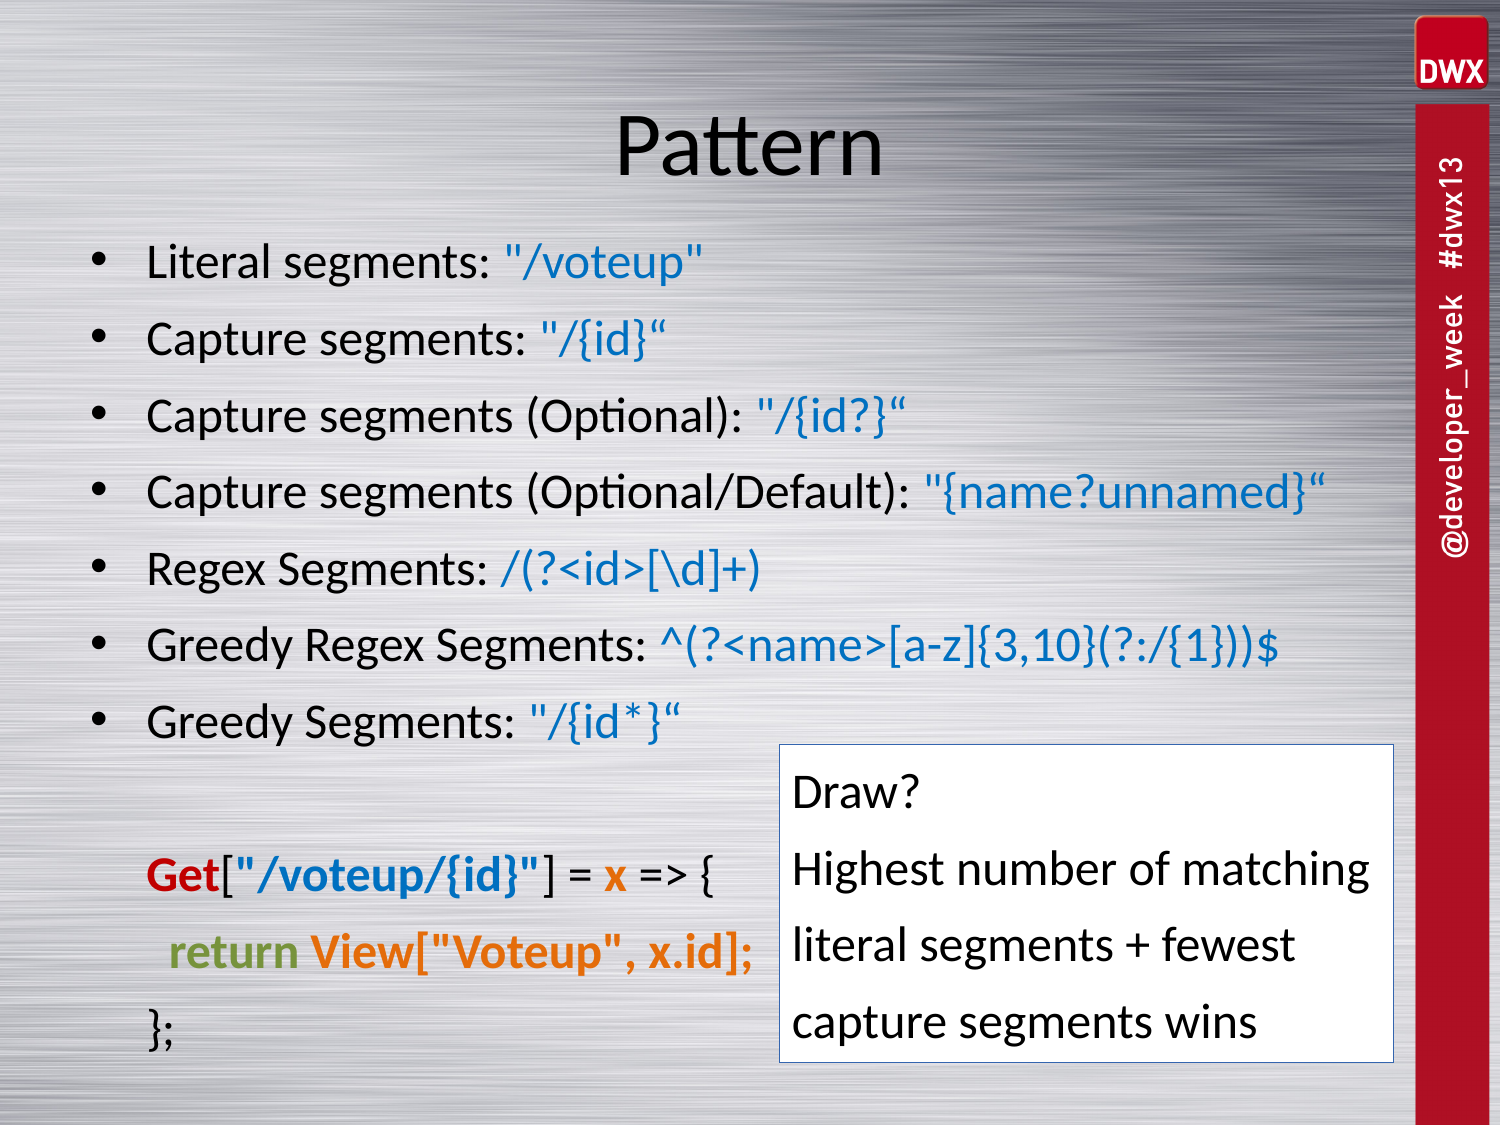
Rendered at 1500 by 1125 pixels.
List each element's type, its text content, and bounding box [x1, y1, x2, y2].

picture [0, 0, 1500, 1125]
list Literal segments: "/voteup" Capture segments: "/{id}“ Capture segments (Optional): "/{id?}“ Capture segments (Optional/Default): "{name?unnamed}“ Regex Segments: /(?<id>[\d]+) Greedy Regex Segments: ^(?<name>[a-z]{3,10}(?:/{1}))$ Greedy Segments: "/{id*}“ Get["/voteup/{id}"] = x => { return View["Voteup", x.id]; }; [75, 221, 1426, 1063]
title Pattern [75, 45, 1426, 221]
text_box Draw? Highest number of matching literal segments + fewest capture segments wins [779, 744, 1394, 1063]
